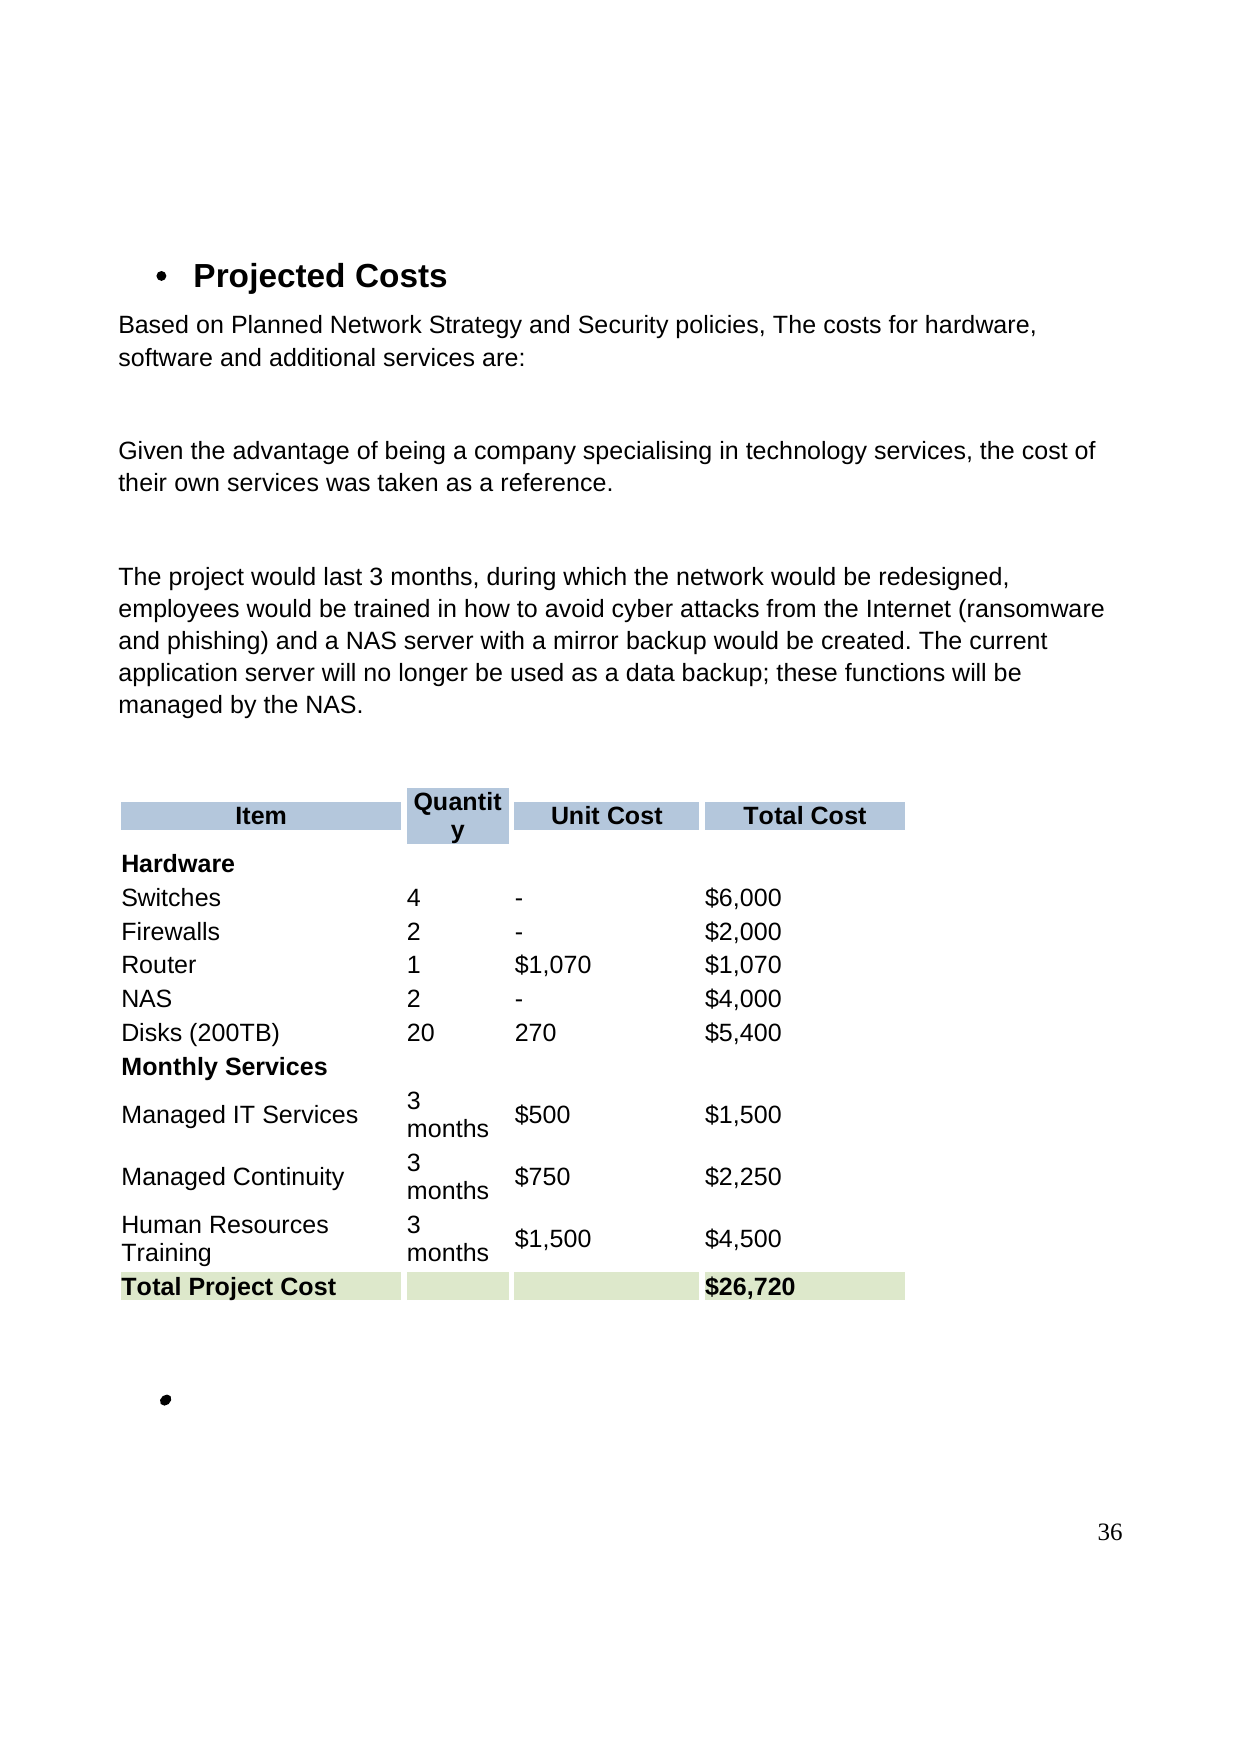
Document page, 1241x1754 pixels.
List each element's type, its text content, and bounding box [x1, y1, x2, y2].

table_header Quantity [404, 785, 512, 847]
table_cell 1 [404, 949, 512, 982]
table_cell 3 months [404, 1146, 512, 1208]
text Given the advantage of being a company specialising in technology services, the cost of their own services was taken as a reference. [118, 437, 1122, 497]
table_cell - [512, 915, 702, 948]
table_cell $26,720 [702, 1270, 908, 1303]
table_cell Total Project Cost [118, 1270, 404, 1303]
table_cell 20 [404, 1016, 512, 1050]
table_cell $1,500 [702, 1084, 908, 1146]
table_cell $2,000 [702, 915, 908, 948]
table_cell [512, 1050, 702, 1084]
table_cell Firewalls [118, 915, 404, 948]
table_cell [404, 1050, 512, 1084]
table_cell Hardware [118, 847, 404, 881]
table_cell [404, 847, 512, 881]
table_cell Switches [118, 881, 404, 914]
table_cell NAS [118, 982, 404, 1016]
table_cell $1,070 [702, 949, 908, 982]
table_cell [702, 1050, 908, 1084]
table_cell Router [118, 949, 404, 982]
table_cell $5,400 [702, 1016, 908, 1050]
table_cell - [512, 881, 702, 914]
table_cell $500 [512, 1084, 702, 1146]
table_cell 270 [512, 1016, 702, 1050]
table_cell Human Resources Training [118, 1208, 404, 1269]
table_cell $2,250 [702, 1146, 908, 1208]
table_cell $1,500 [512, 1208, 702, 1269]
text Based on Planned Network Strategy and Security policies, The costs for hardware, software and additional services are: [118, 311, 1122, 371]
table_cell 2 [404, 982, 512, 1016]
table_cell [512, 847, 702, 881]
text The project would last 3 months, during which the network would be redesigned, employees would be trained in how to avoid cyber attacks from the Internet (ransomware and phishing) and a NAS server with a mirror backup would be created. The current application server will no longer be used as a data backup; these functions will be managed by the NAS. [118, 563, 1122, 719]
table_cell $750 [512, 1146, 702, 1208]
table_header Total Cost [702, 785, 908, 847]
table_cell $1,070 [512, 949, 702, 982]
table_cell $4,500 [702, 1208, 908, 1269]
table_header Item [118, 785, 404, 847]
table_cell $6,000 [702, 881, 908, 914]
table_cell Monthly Services [118, 1050, 404, 1084]
table_cell Disks (200TB) [118, 1016, 404, 1050]
table_cell 3 months [404, 1208, 512, 1269]
table_cell [702, 847, 908, 881]
table_header Unit Cost [512, 785, 702, 847]
table_cell [512, 1270, 702, 1303]
table_cell Managed IT Services [118, 1084, 404, 1146]
table_cell Managed Continuity [118, 1146, 404, 1208]
table_cell 4 [404, 881, 512, 914]
table_cell 3 months [404, 1084, 512, 1146]
table_cell - [512, 982, 702, 1016]
list Projected Costs [156, 257, 1122, 294]
table_cell [404, 1270, 512, 1303]
table_cell 2 [404, 915, 512, 948]
table_cell $4,000 [702, 982, 908, 1016]
